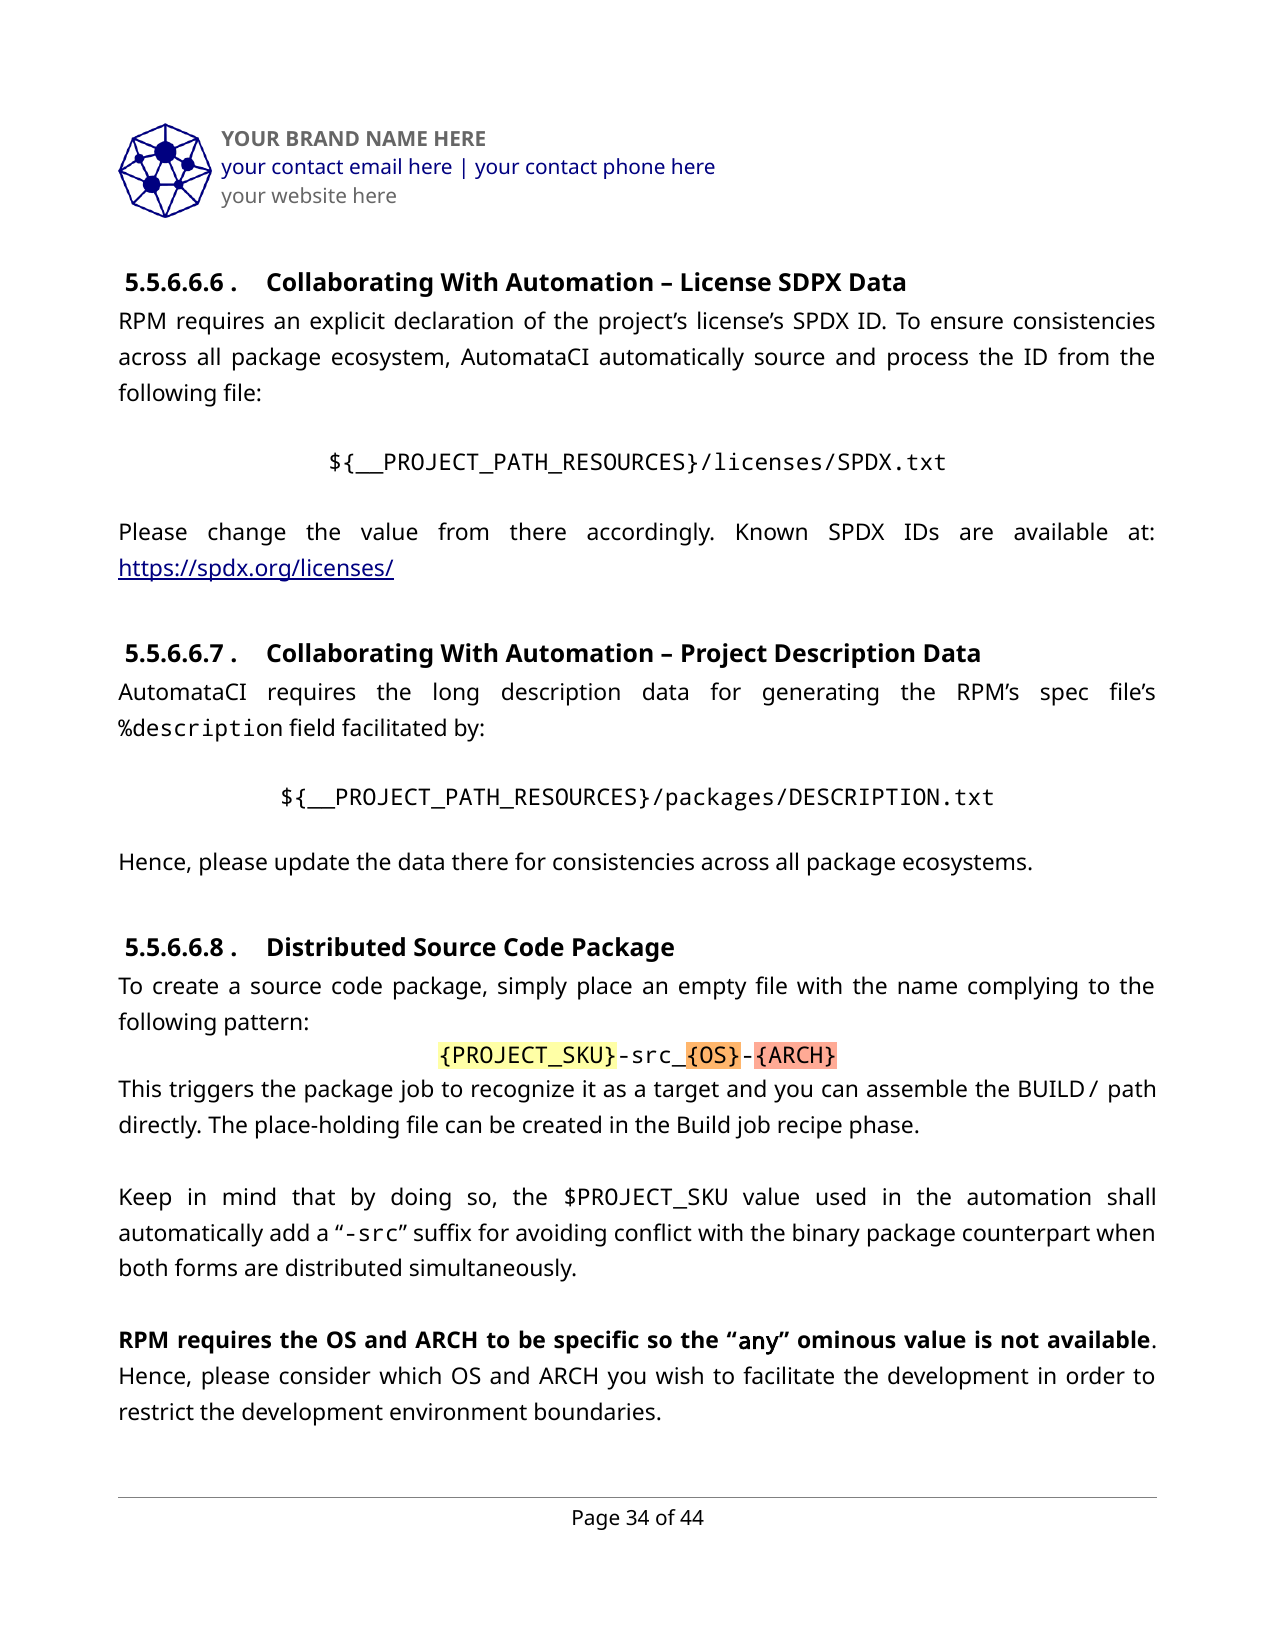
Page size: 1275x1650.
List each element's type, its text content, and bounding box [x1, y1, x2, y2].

text Hence, please update the data there for consistencies across all package ecosystems. [118, 846, 1157, 877]
text This triggers the package job to recognize it as a target and you can assemble the BUILD/ path directly. The place-holding file can be created in the Build job recipe phase. [118, 1073, 1157, 1140]
text AutomataCI requires the long description data for generating the RPM’s spec file’s %description field facilitated by: [118, 676, 1157, 743]
text {PROJECT_SKU}-src_{OS}-{ARCH} [118, 1042, 1157, 1069]
picture [118, 123, 212, 218]
text Keep in mind that by doing so, the $PROJECT_SKU value used in the automation shall automatically add a “-src” suffix for avoiding conflict with the binary package counterpart when both forms are distributed simultaneously. [118, 1181, 1157, 1284]
text RPM requires an explicit declaration of the project’s license’s SPDX ID. To ensure consistencies across all package ecosystem, AutomataCI automatically source and process the ID from the following file: [118, 305, 1157, 408]
text ${__PROJECT_PATH_RESOURCES}/packages/DESCRIPTION.txt [118, 784, 1157, 811]
text ${__PROJECT_PATH_RESOURCES}/licenses/SPDX.txt [118, 449, 1157, 476]
subtitle Collaborating With Automation – License SDPX Data [118, 265, 1157, 299]
text RPM requires the OS and ARCH to be specific so the “any” ominous value is not available. Hence, please consider which OS and ARCH you wish to facilitate the development in order to restrict the development environment boundaries. [118, 1324, 1157, 1427]
subtitle Collaborating With Automation – Project Description Data [118, 636, 1157, 670]
subtitle Distributed Source Code Package [118, 930, 1157, 964]
text To create a source code package, simply place an empty file with the name complying to the following pattern: [118, 970, 1157, 1037]
text Please change the value from there accordingly. Known SPDX IDs are available at: https://spdx.org/licenses/ [118, 516, 1157, 583]
